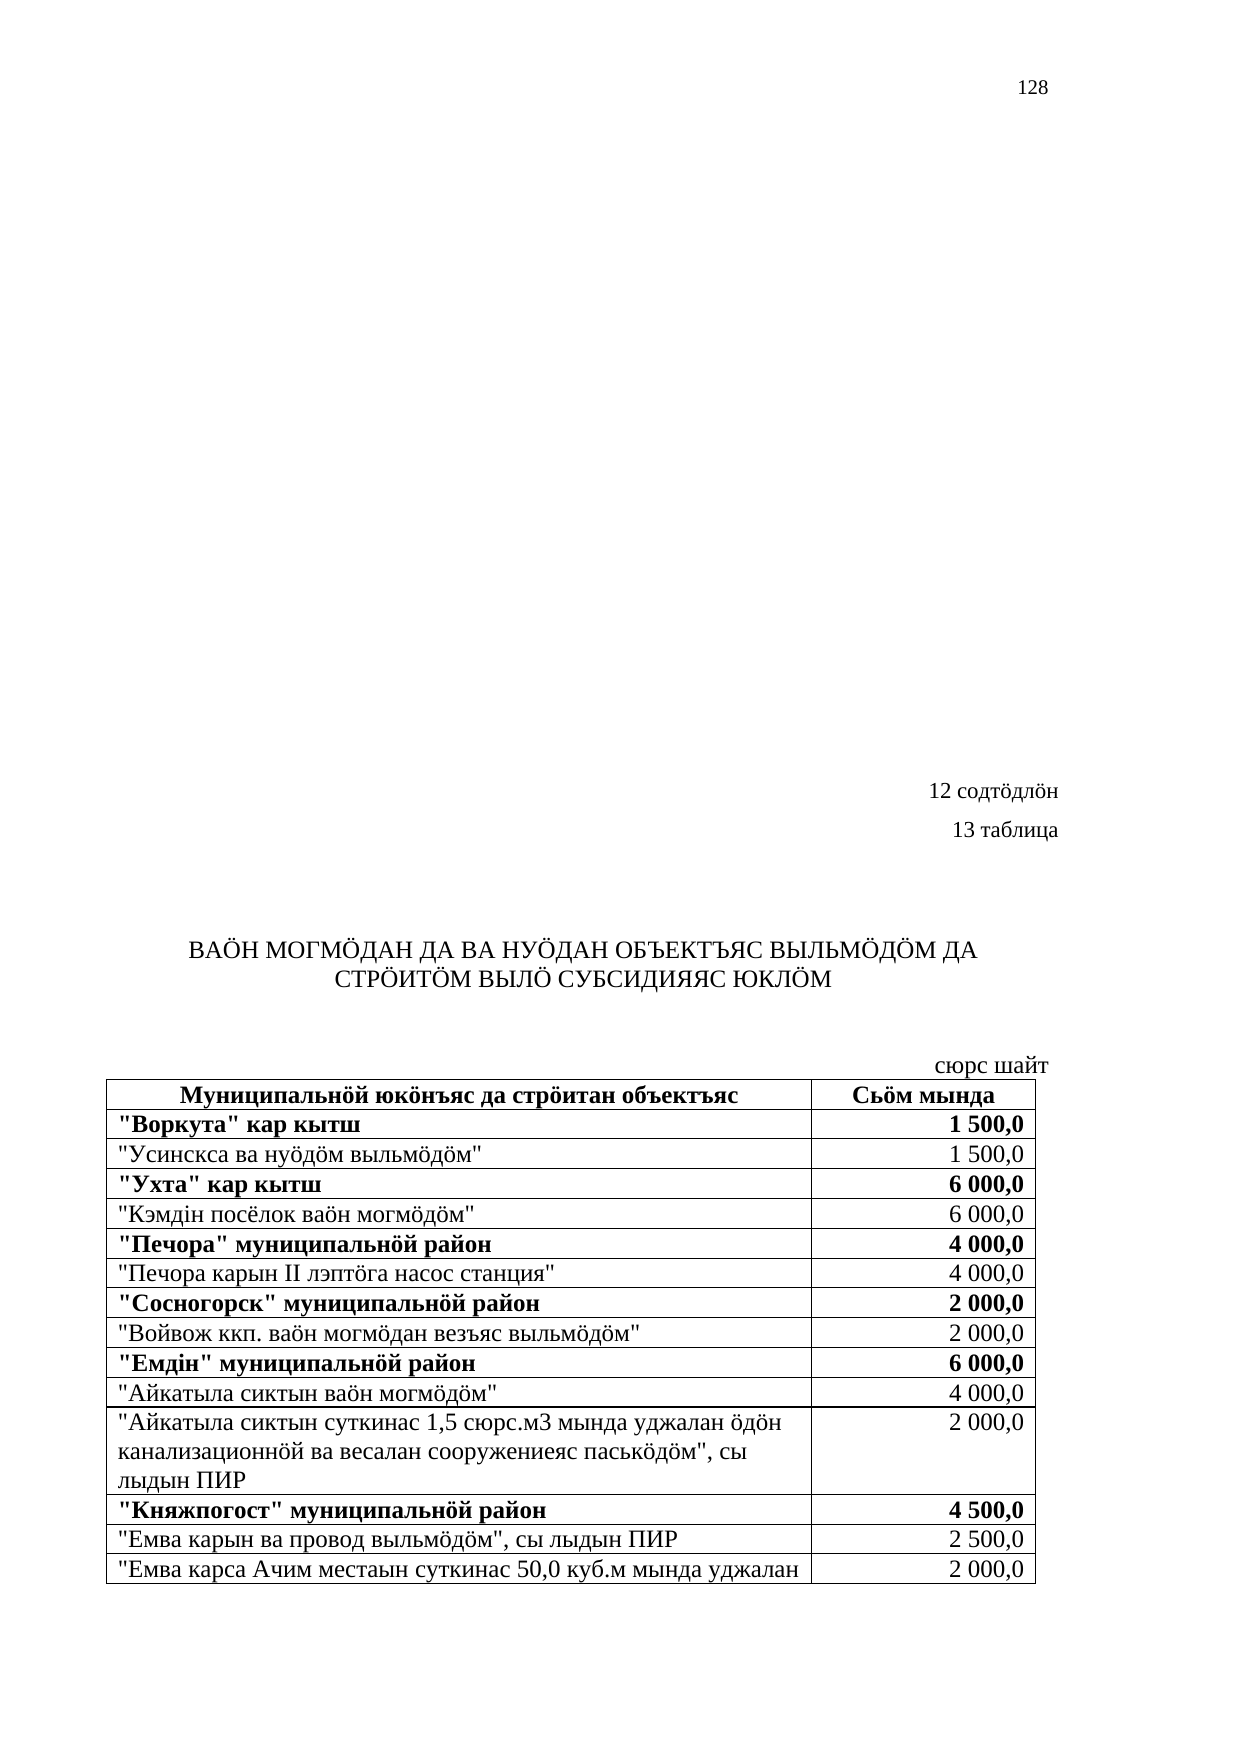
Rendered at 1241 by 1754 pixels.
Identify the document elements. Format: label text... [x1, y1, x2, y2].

table_cell "Емдiн" муниципальнöй район [107, 1348, 811, 1377]
table_cell 6 000,0 [812, 1169, 1035, 1198]
text ВАÖН МОГМÖДАН ДА ВА НУÖДАН ОБЪЕКТЪЯС ВЫЛЬМÖДÖМ ДА СТРÖИТÖМ ВЫЛÖ СУБСИДИЯЯС ЮКЛÖМ [118, 935, 1048, 992]
table_cell "Княжпогост" муниципальнöй район [107, 1495, 811, 1523]
table_cell "Печора карын II лэптöга насос станция" [107, 1259, 811, 1287]
table_cell "Кэмдін посёлок ваöн могмöдöм" [107, 1199, 811, 1228]
table_cell 2 000,0 [812, 1554, 1035, 1583]
table_cell 2 000,0 [812, 1318, 1035, 1347]
table_header Муниципальнöй юкöнъяс да стрöитан объектъяс [107, 1080, 811, 1108]
table_cell 6 000,0 [812, 1348, 1035, 1377]
table_cell "Айкатыла сиктын суткинас 1,5 сюрс.м3 мында уджалан öдöн канализационнöй ва весалан сооружениеяс паськöдöм", сы лыдын ПИР [107, 1408, 811, 1494]
text 13 таблица [118, 816, 1058, 843]
text 12 содтöдлöн [118, 777, 1058, 803]
table_cell 1 500,0 [812, 1110, 1035, 1138]
table_cell 1 500,0 [812, 1139, 1035, 1168]
table_cell "Усинскса ва нуöдöм выльмöдöм" [107, 1139, 811, 1168]
text сюрс шайт [118, 1050, 1048, 1079]
table_cell "Печора" муниципальнöй район [107, 1229, 811, 1257]
table_cell 2 000,0 [812, 1408, 1035, 1494]
table_cell 4 000,0 [812, 1378, 1035, 1406]
table_cell "Айкатыла сиктын ваöн могмöдöм" [107, 1378, 811, 1406]
table_cell 4 000,0 [812, 1259, 1035, 1287]
table_cell 6 000,0 [812, 1199, 1035, 1228]
table_cell "Сосногорск" муниципальнöй район [107, 1288, 811, 1317]
table_cell 2 000,0 [812, 1288, 1035, 1317]
table_cell 2 500,0 [812, 1525, 1035, 1553]
table_cell 4 500,0 [812, 1495, 1035, 1523]
table_cell "Войвож ккп. ваöн могмöдан везъяс выльмöдöм" [107, 1318, 811, 1347]
table_cell "Воркута" кар кытш [107, 1110, 811, 1138]
table_cell "Емва карын ва провод выльмöдöм", сы лыдын ПИР [107, 1525, 811, 1553]
table_cell "Емва карса Ачим местаын суткинас 50,0 куб.м мында уджалан [107, 1554, 811, 1583]
table_header Сьöм мында [812, 1080, 1035, 1108]
table_cell "Ухта" кар кытш [107, 1169, 811, 1198]
table_cell 4 000,0 [812, 1229, 1035, 1257]
